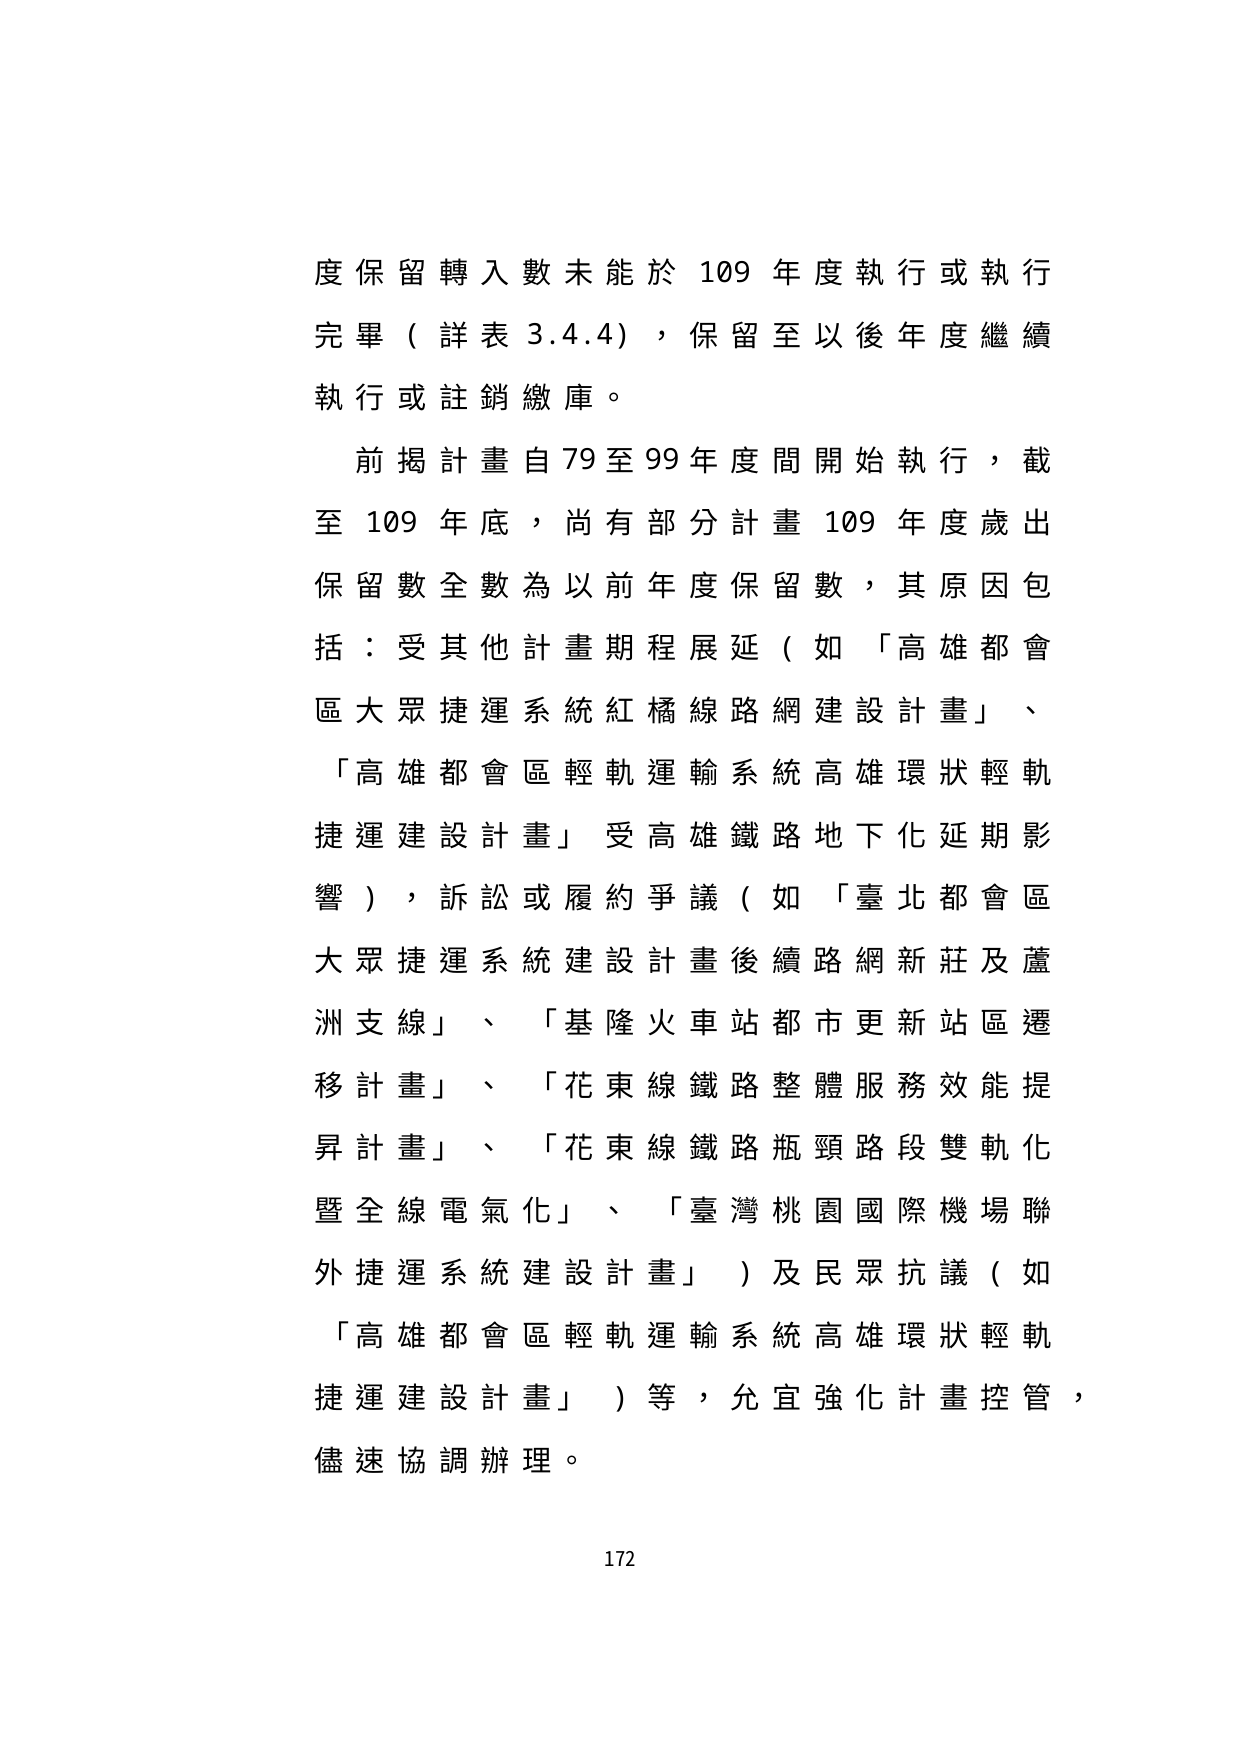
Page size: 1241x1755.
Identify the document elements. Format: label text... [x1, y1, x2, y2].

text 度保留轉入數未能於109年度執行或執行完畢(詳表3.4.4)，保留至以後年度繼續執行或註銷繳庫。 [271, 229, 1058, 417]
text 前揭計畫自79至99年度間開始執行，截至109年底，尚有部分計畫109年度歲出保留數全數為以前年度保留數，其原因包括：受其他計畫期程展延(如「高雄都會區大眾捷運系統紅橘線路網建設計畫」、「高雄都會區輕軌運輸系統高雄環狀輕軌捷運建設計畫」受高雄鐵路地下化延期影響)，訴訟或履約爭議(如「臺北都會區大眾捷運系統建設計畫後續路網新莊及蘆洲支線」、「基隆火車站都市更新站區遷移計畫」、「花東線鐵路整體服務效能提昇計畫」、「花東線鐵路瓶頸路段雙軌化暨全線電氣化」、「臺灣桃園國際機場聯外捷運系統建設計畫」)及民眾抗議(如「高雄都會區輕軌運輸系統高雄環狀輕軌捷運建設計畫」)等，允宜強化計畫控管，儘速協調辦理。 [271, 417, 1058, 1479]
